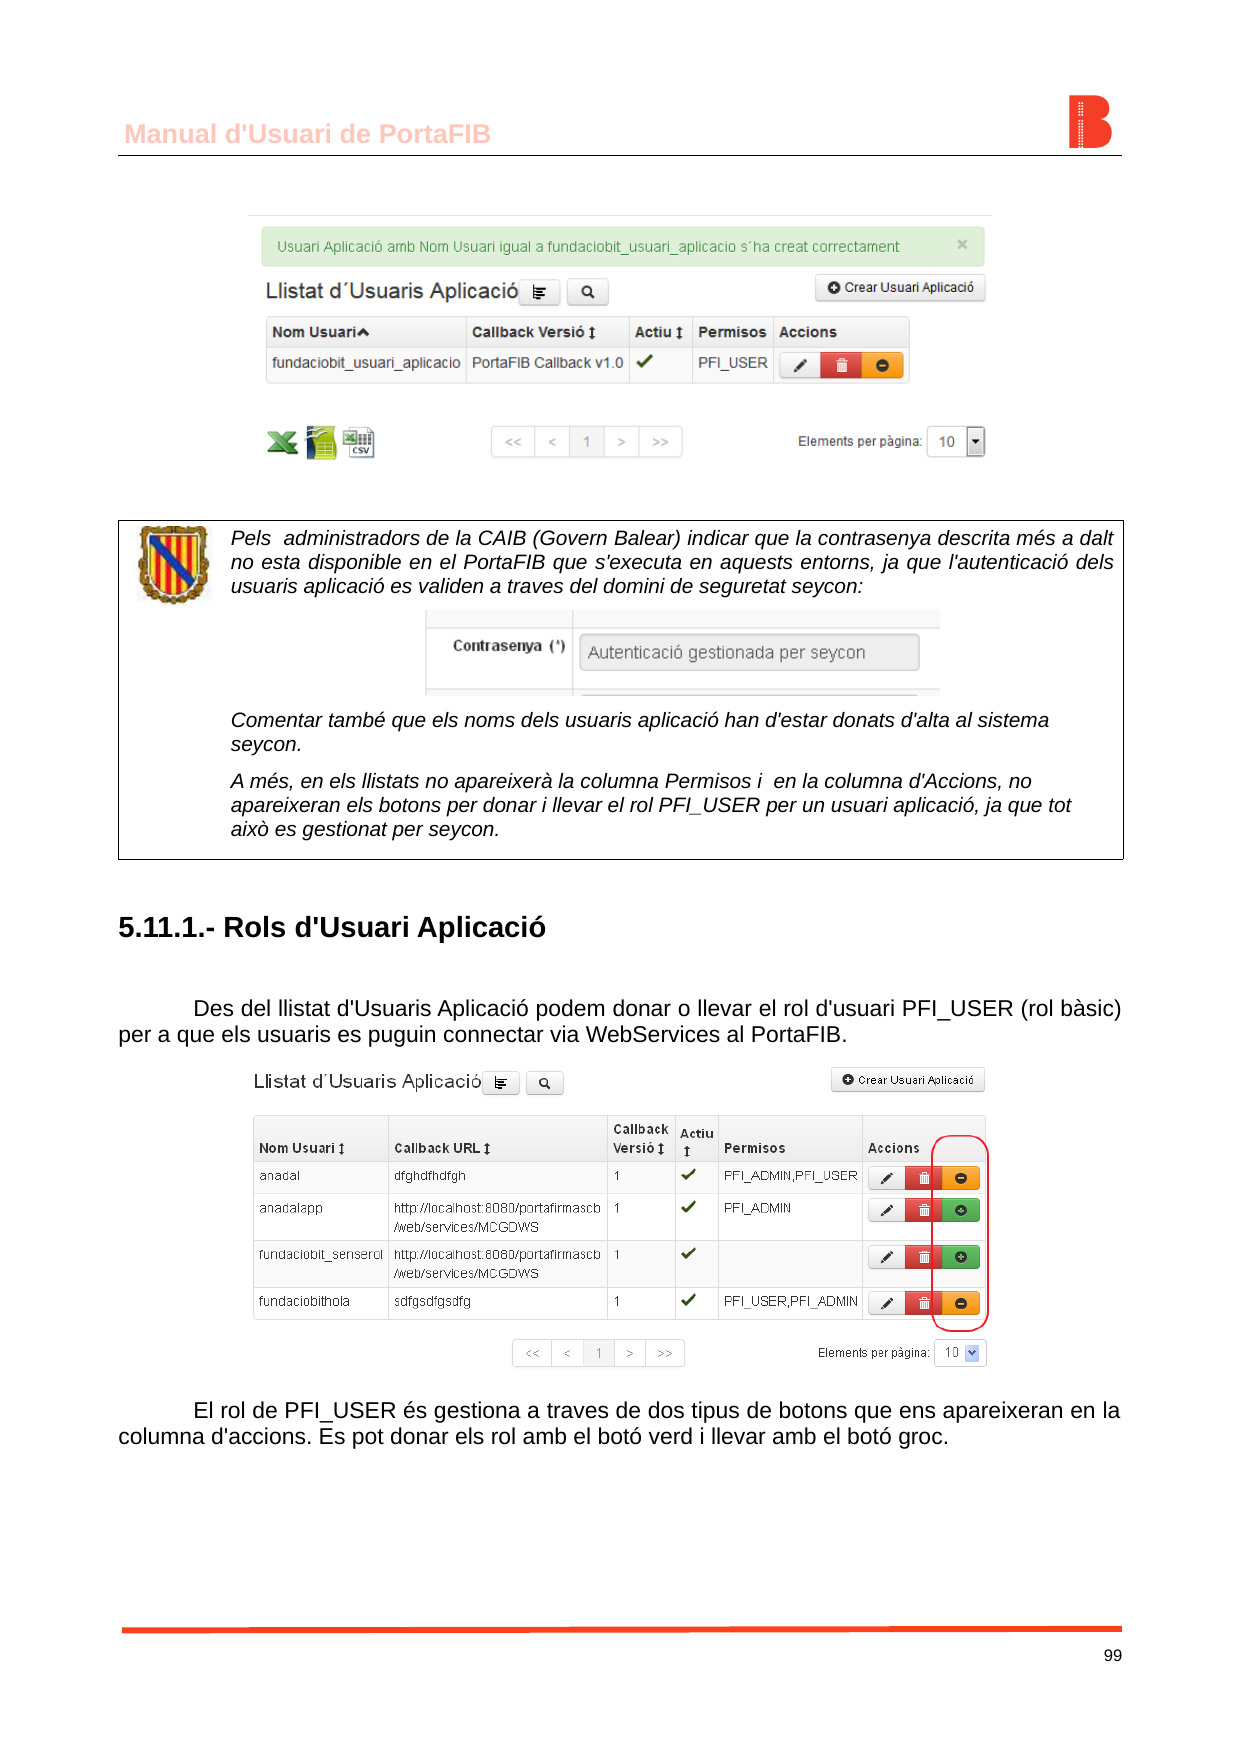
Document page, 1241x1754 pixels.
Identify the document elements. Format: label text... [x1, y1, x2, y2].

subtitle Rols d'Usuari Aplicació [118, 910, 1122, 943]
picture [134, 526, 214, 606]
table_header [119, 521, 225, 858]
picture [250, 1060, 991, 1385]
text El rol de PFI_USER és gestiona a traves de dos tipus de botons que ens apareixeran en la columna d'accions. Es pot donar els rol amb el botó verd i llevar amb el botó groc. [118, 1397, 1122, 1449]
text Des del llistat d'Usuaris Aplicació podem donar o llevar el rol d'usuari PFI_USER (rol bàsic) per a que els usuaris es puguin connectar via WebServices al PortaFIB. [118, 995, 1122, 1048]
table_header Pels administradors de la CAIB (Govern Balear) indicar que la contrasenya descrita més a dalt no esta disponible en el PortaFIB que s'executa en aquests entorns, ja que l'autenticació dels usuaris aplicació es validen a traves del domini de seguretat seycon: Comentar també que els noms dels usuaris aplicació han d'estar donats d'alta al sistema seycon. A més, en els llistats no apareixerà la columna Permisos i en la columna d'Accions, no apareixeran els botons per donar i llevar el rol PFI_USER per un usuari aplicació, ja que tot això es gestionat per seycon. [225, 521, 1123, 858]
picture [407, 610, 941, 696]
picture [248, 215, 993, 469]
picture [1063, 94, 1117, 150]
